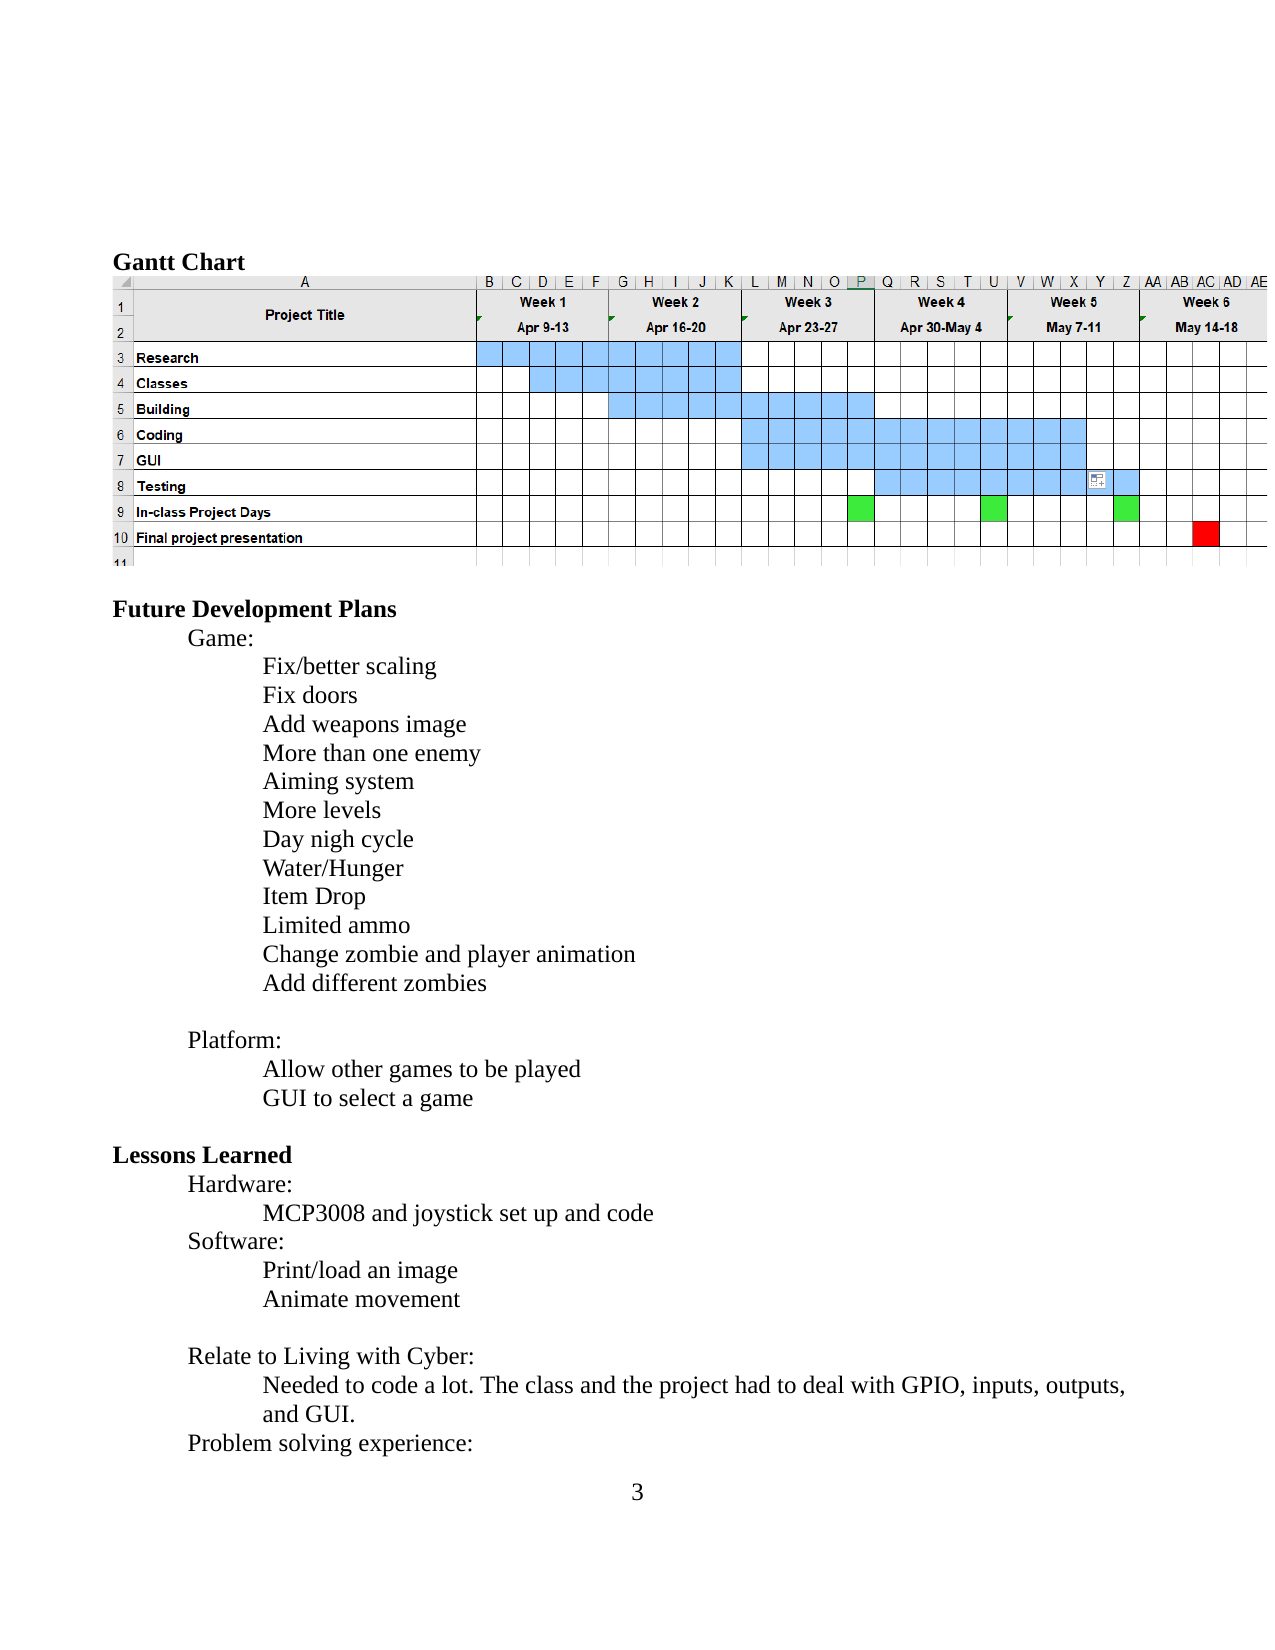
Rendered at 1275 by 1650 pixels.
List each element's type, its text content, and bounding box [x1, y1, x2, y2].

text Item Drop [187, 881, 1162, 910]
text Allow other games to be played [112, 1054, 1162, 1083]
text Lessons Learned [112, 1140, 1162, 1169]
text Limited ammo [187, 910, 1162, 939]
text Water/Hunger [187, 853, 1162, 881]
text Game: [112, 623, 1162, 651]
text Add weapons image [187, 709, 1162, 738]
text Day nigh cycle [187, 824, 1162, 853]
text Aiming system [187, 766, 1162, 795]
text GUI to select a game [112, 1083, 1162, 1111]
text MCP3008 and joystick set up and code [112, 1198, 1162, 1226]
text Software: [112, 1226, 1162, 1255]
text Platform: [112, 1025, 1162, 1054]
text Add different zombies [187, 968, 1162, 996]
text Gantt Chart [112, 247, 1162, 276]
text More levels [187, 795, 1162, 824]
text Change zombie and player animation [187, 939, 1162, 968]
text Print/load an image [112, 1255, 1162, 1284]
text Needed to code a lot. The class and the project had to deal with GPIO, inputs, outputs, and GUI. [262, 1370, 1162, 1428]
text Hardware: [112, 1169, 1162, 1198]
text Relate to Living with Cyber: [112, 1341, 1162, 1370]
text Animate movement [112, 1284, 1162, 1313]
text Fix/better scaling [187, 651, 1162, 680]
text Problem solving experience: [112, 1428, 1162, 1456]
text More than one enemy [187, 738, 1162, 766]
text Fix doors [187, 680, 1162, 709]
text Future Development Plans [112, 594, 1162, 623]
